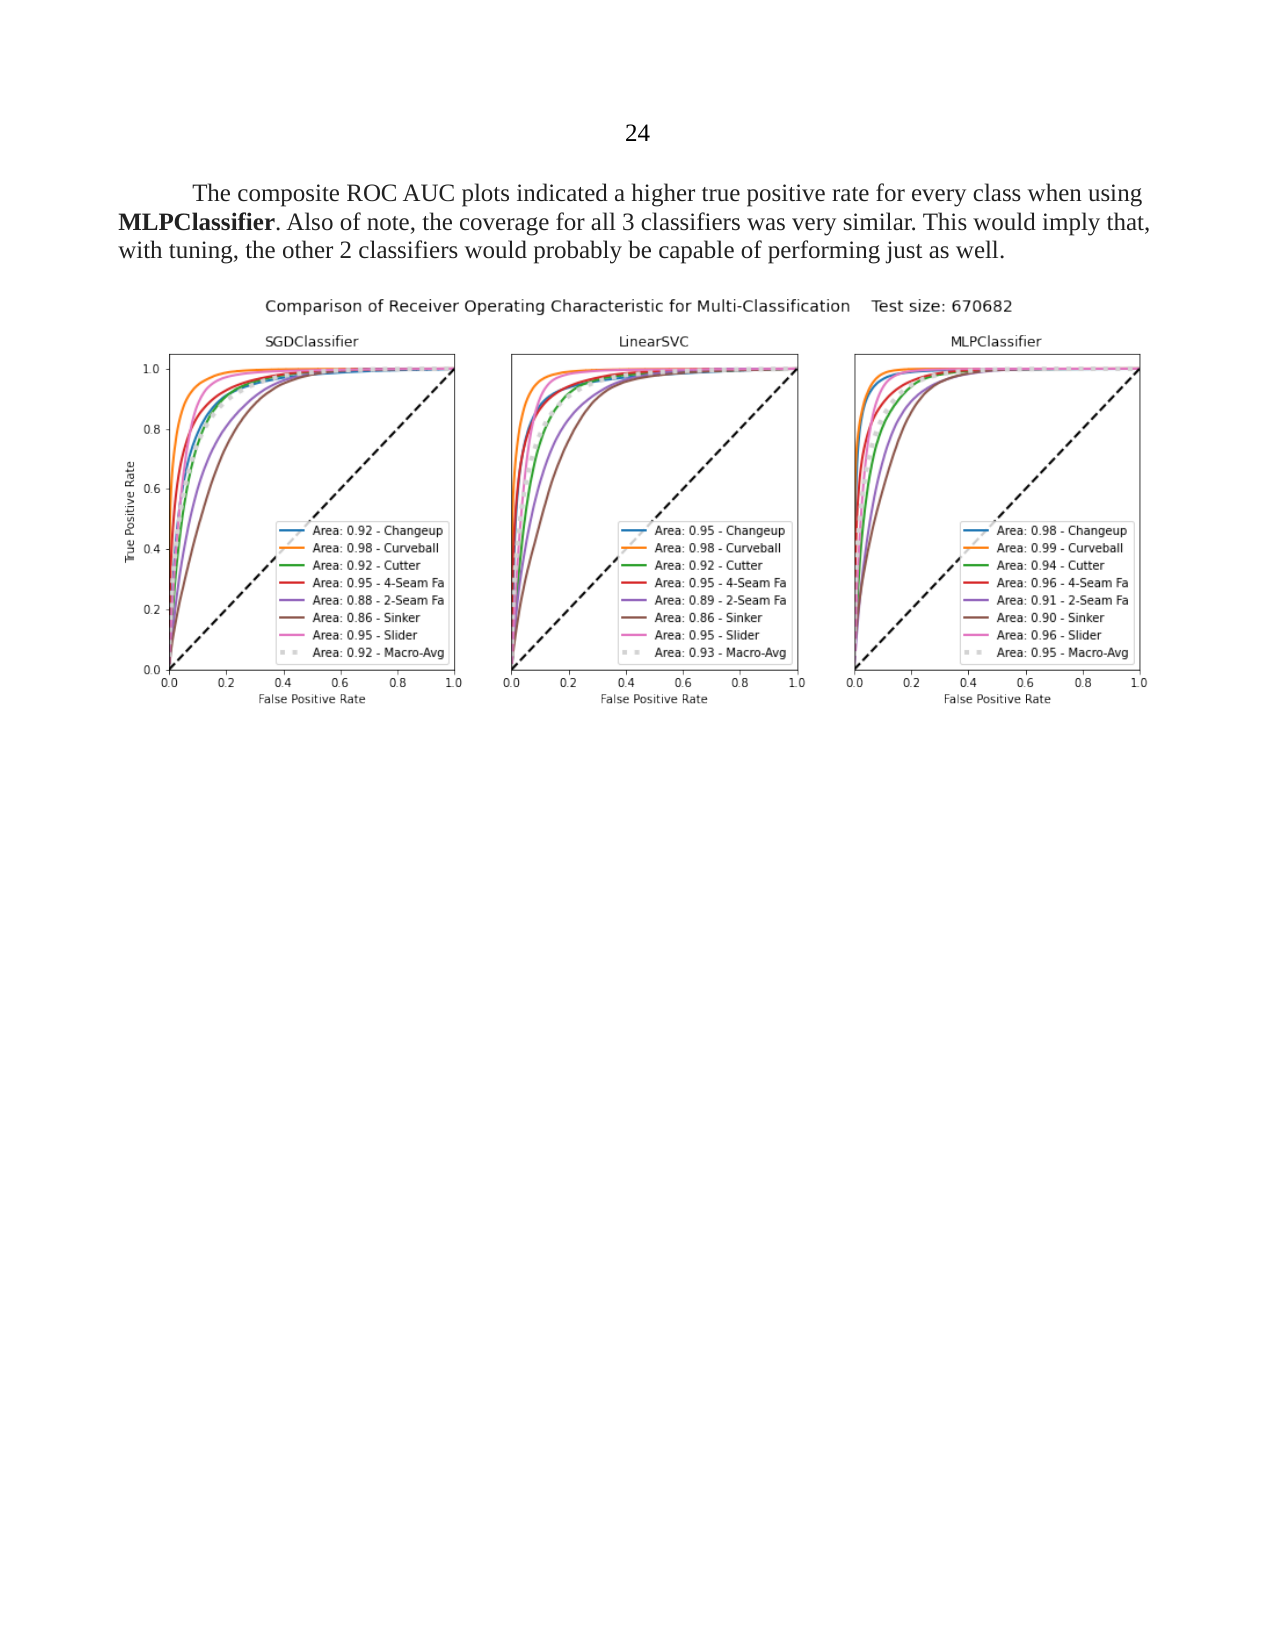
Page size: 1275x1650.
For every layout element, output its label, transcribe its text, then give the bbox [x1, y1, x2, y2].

picture [118, 291, 1157, 714]
text The composite ROC AUC plots indicated a higher true positive rate for every class when using MLPClassifier. Also of note, the coverage for all 3 classifiers was very similar. This would imply that, with tuning, the other 2 classifiers would probably be capable of performing just as well. [118, 178, 1157, 264]
